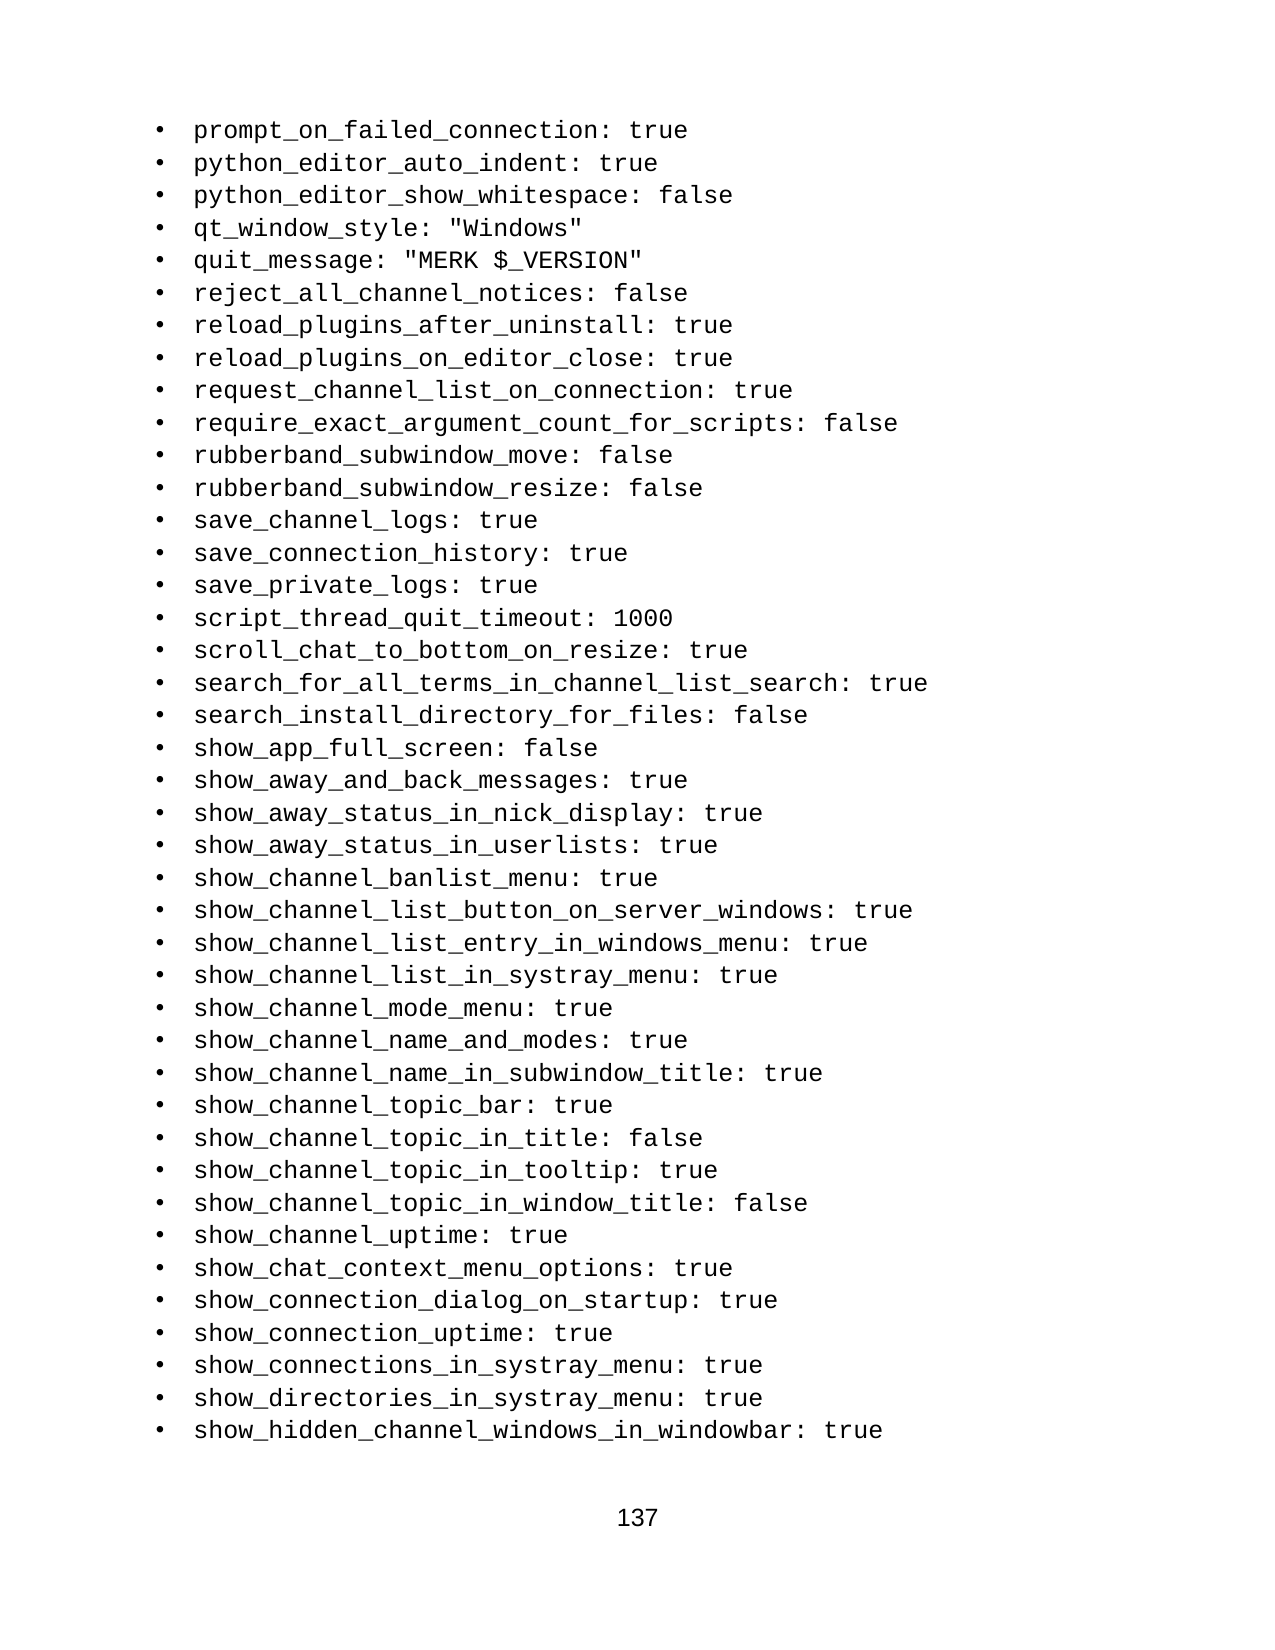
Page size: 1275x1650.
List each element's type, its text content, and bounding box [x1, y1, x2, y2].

list show_channel_topic_in_title: false [156, 1126, 1157, 1154]
list script_thread_quit_timeout: 1000 [156, 606, 1157, 634]
list show_hidden_channel_windows_in_windowbar: true [156, 1418, 1157, 1446]
list qt_window_style: "Windows" [156, 216, 1157, 244]
list show_channel_banlist_menu: true [156, 866, 1157, 894]
list scroll_chat_to_bottom_on_resize: true [156, 638, 1157, 666]
list show_channel_list_button_on_server_windows: true [156, 898, 1157, 926]
list quit_message: "MERK $_VERSION" [156, 248, 1157, 276]
list show_connection_dialog_on_startup: true [156, 1288, 1157, 1316]
list show_directories_in_systray_menu: true [156, 1386, 1157, 1414]
list rubberband_subwindow_resize: false [156, 476, 1157, 504]
list python_editor_show_whitespace: false [156, 183, 1157, 211]
list show_away_and_back_messages: true [156, 768, 1157, 796]
list save_connection_history: true [156, 541, 1157, 569]
list show_connection_uptime: true [156, 1321, 1157, 1349]
list show_channel_uptime: true [156, 1223, 1157, 1251]
list save_channel_logs: true [156, 508, 1157, 536]
list show_channel_mode_menu: true [156, 996, 1157, 1024]
list show_away_status_in_userlists: true [156, 833, 1157, 861]
list show_channel_list_entry_in_windows_menu: true [156, 931, 1157, 959]
list reload_plugins_after_uninstall: true [156, 313, 1157, 341]
list show_chat_context_menu_options: true [156, 1256, 1157, 1284]
list prompt_on_failed_connection: true [156, 118, 1157, 146]
list show_connections_in_systray_menu: true [156, 1353, 1157, 1381]
list show_app_full_screen: false [156, 736, 1157, 764]
list rubberband_subwindow_move: false [156, 443, 1157, 471]
list show_away_status_in_nick_display: true [156, 801, 1157, 829]
list search_install_directory_for_files: false [156, 703, 1157, 731]
list search_for_all_terms_in_channel_list_search: true [156, 671, 1157, 699]
list show_channel_topic_in_window_title: false [156, 1191, 1157, 1219]
list require_exact_argument_count_for_scripts: false [156, 411, 1157, 439]
list show_channel_list_in_systray_menu: true [156, 963, 1157, 991]
list reject_all_channel_notices: false [156, 281, 1157, 309]
list show_channel_topic_bar: true [156, 1093, 1157, 1121]
list python_editor_auto_indent: true [156, 151, 1157, 179]
list show_channel_name_in_subwindow_title: true [156, 1061, 1157, 1089]
list reload_plugins_on_editor_close: true [156, 346, 1157, 374]
list request_channel_list_on_connection: true [156, 378, 1157, 406]
list show_channel_topic_in_tooltip: true [156, 1158, 1157, 1186]
list show_channel_name_and_modes: true [156, 1028, 1157, 1056]
list save_private_logs: true [156, 573, 1157, 601]
